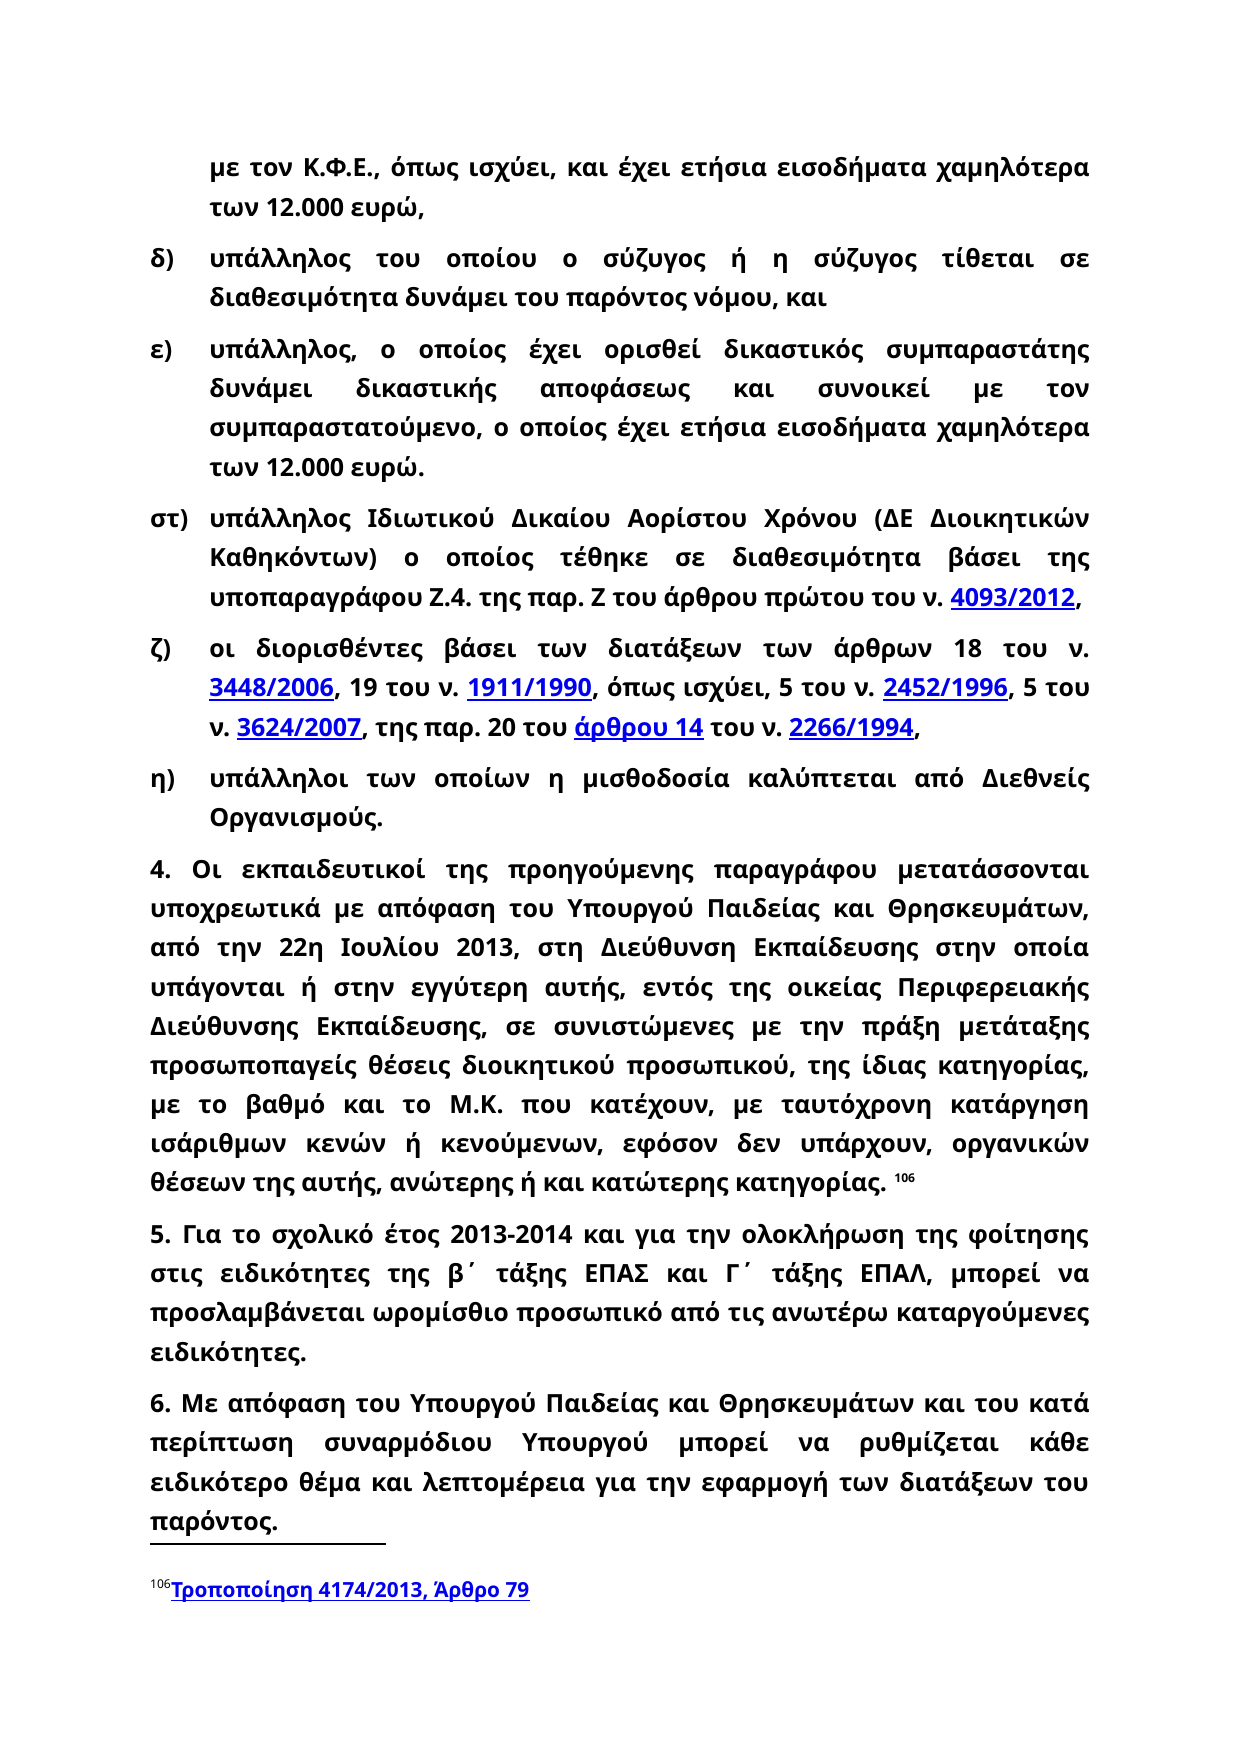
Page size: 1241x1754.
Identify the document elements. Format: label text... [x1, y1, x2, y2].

list δ) υπάλληλος του οποίου ο σύζυγος ή η σύζυγος τίθεται σε διαθεσιμότητα δυνάμει του παρόντος νόμου, και [150, 241, 1090, 314]
text Τροποποίηση 4174/2013, Άρθρο 79 [150, 1576, 1090, 1604]
list η) υπάλληλοι των οποίων η μισθοδοσία καλύπτεται από Διεθνείς Οργανισμούς. [150, 761, 1090, 834]
list στ) υπάλληλος Ιδιωτικού Δικαίου Αορίστου Χρόνου (ΔΕ Διοικητικών Καθηκόντων) ο οποίος τέθηκε σε διαθεσιμότητα βάσει της υποπαραγράφου Ζ.4. της παρ. Ζ του άρθρου πρώτου του ν. 4093/2012, [150, 501, 1090, 613]
list ε) υπάλληλος, ο οποίος έχει ορισθεί δικαστικός συμπαραστάτης δυνάμει δικαστικής αποφάσεως και συνοικεί με τον συμπαραστατούμενο, ο οποίος έχει ετήσια εισοδήματα χαμηλότερα των 12.000 ευρώ. [150, 332, 1090, 483]
text 4. Οι εκπαιδευτικοί της προηγούμενης παραγράφου μετατάσσονται υποχρεωτικά με απόφαση του Υπουργού Παιδείας και Θρησκευμάτων, από την 22η Ιουλίου 2013, στη Διεύθυνση Εκπαίδευσης στην οποία υπάγονται ή στην εγγύτερη αυτής, εντός της οικείας Περιφερειακής Διεύθυνσης Εκπαίδευσης, σε συνιστώμενες με την πράξη μετάταξης προσωποπαγείς θέσεις διοικητικού προσωπικού, της ίδιας κατηγορίας, με το βαθμό και το Μ.Κ. που κατέχουν, με ταυτόχρονη κατάργηση ισάριθμων κενών ή κενούμενων, εφόσον δεν υπάρχουν, οργανικών θέσεων της αυτής, ανώτερης ή και κατώτερης κατηγορίας. [150, 852, 1090, 1199]
text 6. Με απόφαση του Υπουργού Παιδείας και Θρησκευμάτων και του κατά περίπτωση συναρμόδιου Υπουργού μπορεί να ρυθμίζεται κάθε ειδικότερο θέμα και λεπτομέρεια για την εφαρμογή των διατάξεων του παρόντος. [150, 1386, 1090, 1537]
text 5. Για το σχολικό έτος 2013-2014 και για την ολοκλήρωση της φοίτησης στις ειδικότητες της β΄ τάξης ΕΠΑΣ και Γ΄ τάξης ΕΠΑΛ, μπορεί να προσλαμβάνεται ωρομίσθιο προσωπικό από τις ανωτέρω καταργούμενες ειδικότητες. [150, 1217, 1090, 1368]
list με τον Κ.Φ.Ε., όπως ισχύει, και έχει ετήσια εισοδήματα χαμηλότερα των 12.000 ευρώ, [150, 150, 1090, 223]
list ζ) οι διορισθέντες βάσει των διατάξεων των άρθρων 18 του ν. 3448/2006, 19 του ν. 1911/1990, όπως ισχύει, 5 του ν. 2452/1996, 5 του ν. 3624/2007, της παρ. 20 του άρθρου 14 του ν. 2266/1994, [150, 631, 1090, 743]
